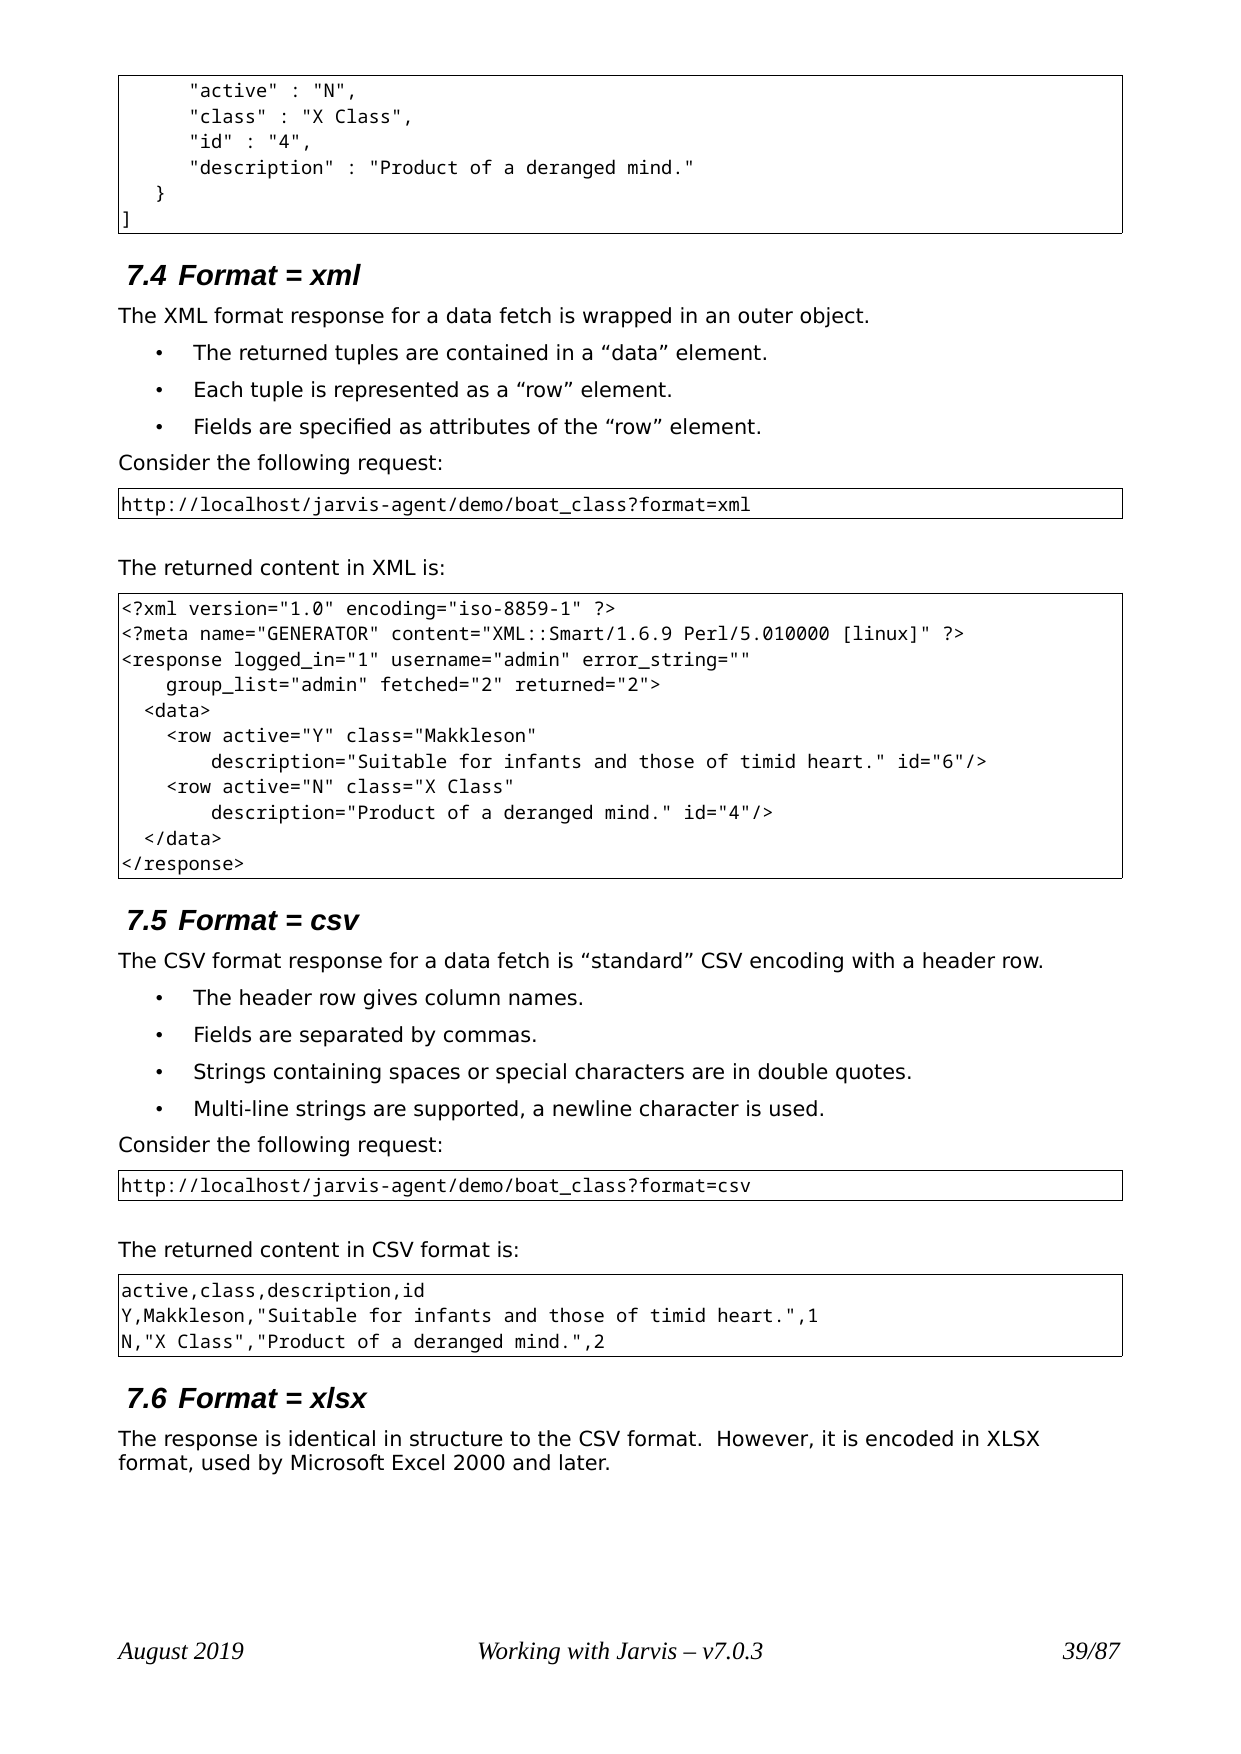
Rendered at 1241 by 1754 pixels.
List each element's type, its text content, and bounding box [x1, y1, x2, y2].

subtitle Format = xlsx [118, 1381, 1122, 1415]
text <row active="N" class="X Class" [119, 771, 1122, 797]
list Multi-line strings are supported, a newline character is used. [156, 1097, 1122, 1121]
text The returned content in XML is: [118, 556, 1122, 580]
text "description" : "Product of a deranged mind." [119, 152, 1122, 177]
list Each tuple is represented as a “row” element. [156, 378, 1122, 402]
text Consider the following request: [118, 1133, 1122, 1158]
text group_list="admin" fetched="2" returned="2"> [119, 669, 1122, 694]
text </data> [119, 822, 1122, 848]
text <?meta name="GENERATOR" content="XML::Smart/1.6.9 Perl/5.010000 [linux]" ?> [119, 618, 1122, 643]
text The XML format response for a data fetch is wrapped in an outer object. [118, 304, 1122, 329]
text "class" : "X Class", [119, 101, 1122, 126]
text description="Suitable for infants and those of timid heart." id="6"/> [119, 746, 1122, 771]
text N,"X Class","Product of a deranged mind.",2 [119, 1325, 1122, 1356]
text "id" : "4", [119, 126, 1122, 152]
text <data> [119, 694, 1122, 720]
text The CSV format response for a data fetch is “standard” CSV encoding with a header row. [118, 949, 1122, 974]
text The returned content in CSV format is: [118, 1238, 1122, 1262]
text Y,Makkleson,"Suitable for infants and those of timid heart.",1 [119, 1300, 1122, 1325]
text "active" : "N", [119, 76, 1122, 101]
text </response> [119, 848, 1122, 878]
list Fields are separated by commas. [156, 1023, 1122, 1047]
text } [119, 177, 1122, 203]
text http://localhost/jarvis-agent/demo/boat_class?format=csv [119, 1171, 1122, 1200]
text Consider the following request: [118, 451, 1122, 476]
text <response logged_in="1" username="admin" error_string="" [119, 643, 1122, 669]
text <?xml version="1.0" encoding="iso-8859-1" ?> [119, 594, 1122, 618]
text The response is identical in structure to the CSV format. However, it is encoded in XLSX format, used by Microsoft Excel 2000 and later. [118, 1427, 1122, 1476]
list The header row gives column names. [156, 986, 1122, 1011]
text ] [119, 203, 1122, 233]
list Strings containing spaces or special characters are in double quotes. [156, 1060, 1122, 1084]
subtitle Format = xml [118, 258, 1122, 292]
subtitle Format = csv [118, 903, 1122, 937]
list Fields are specified as attributes of the “row” element. [156, 415, 1122, 439]
list The returned tuples are contained in a “data” element. [156, 341, 1122, 365]
text description="Product of a deranged mind." id="4"/> [119, 797, 1122, 822]
text active,class,description,id [119, 1275, 1122, 1300]
text http://localhost/jarvis-agent/demo/boat_class?format=xml [119, 489, 1122, 518]
text <row active="Y" class="Makkleson" [119, 720, 1122, 746]
